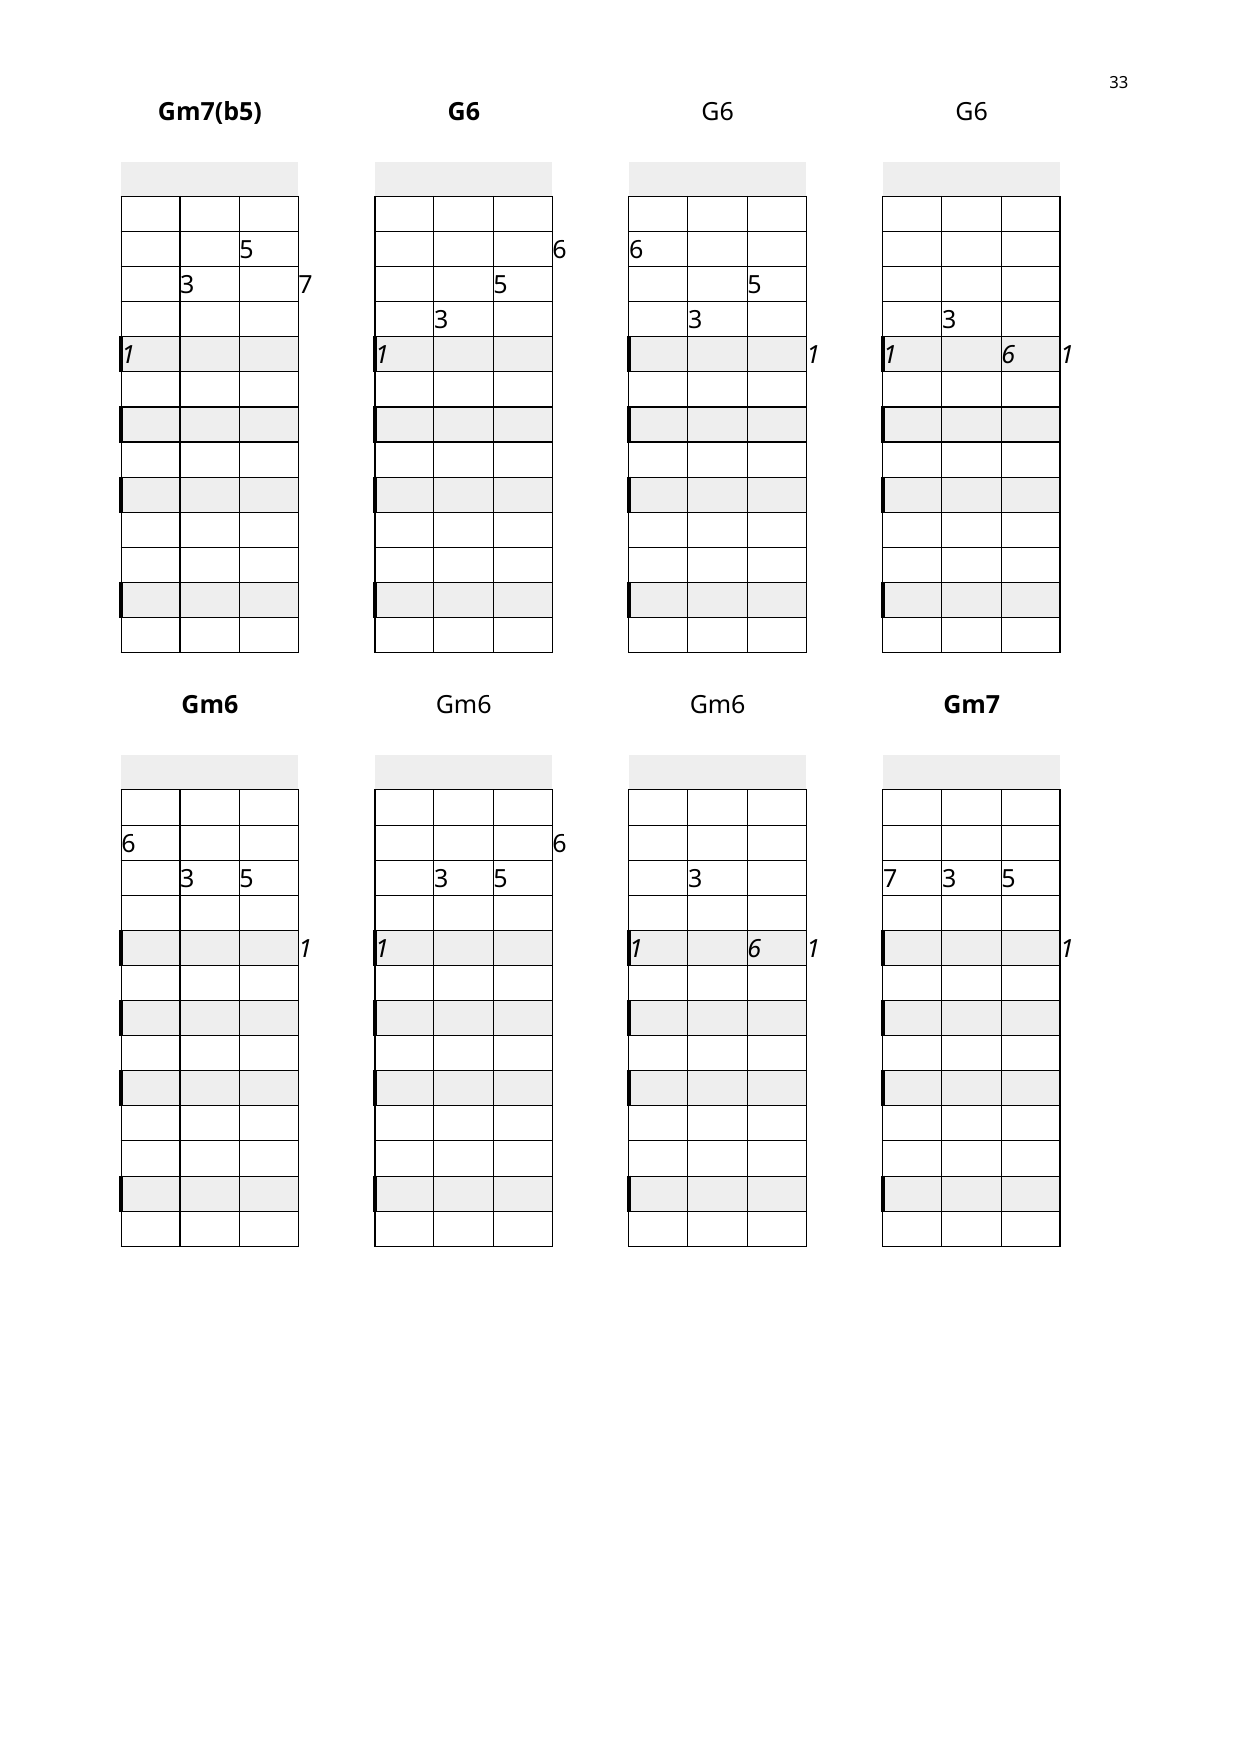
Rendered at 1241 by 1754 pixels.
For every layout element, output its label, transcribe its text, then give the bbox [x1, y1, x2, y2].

table_cell [434, 478, 493, 512]
table_cell [299, 1070, 357, 1105]
table_cell [180, 128, 239, 162]
table_cell [434, 583, 493, 617]
table_cell [240, 583, 298, 617]
table_cell [493, 755, 552, 789]
table_cell [807, 547, 865, 582]
table_cell [434, 826, 493, 859]
table_cell [747, 721, 806, 755]
table_cell [631, 408, 687, 441]
table_cell [1002, 966, 1059, 1000]
table_cell [239, 721, 298, 755]
table_cell [883, 302, 941, 336]
table_cell [688, 443, 747, 477]
table_cell [494, 197, 552, 231]
table_cell [688, 583, 747, 617]
table_cell [377, 408, 433, 441]
table_cell [434, 513, 493, 547]
table_cell [493, 721, 552, 755]
table_cell [807, 965, 865, 1000]
table_cell [375, 162, 434, 196]
table_cell 3 [181, 861, 239, 895]
table_cell [181, 337, 239, 371]
table_cell [553, 371, 611, 406]
table_cell [122, 513, 179, 547]
table_cell [807, 266, 865, 301]
table_cell [942, 443, 1001, 477]
table_cell [434, 755, 493, 789]
table_cell 6 [553, 231, 611, 266]
table_cell 6 [1002, 337, 1059, 371]
table_cell [494, 337, 552, 371]
table_cell [1061, 547, 1119, 582]
table_header [298, 687, 357, 721]
table_cell [748, 548, 806, 582]
table_cell [885, 931, 941, 965]
table_cell [122, 1212, 179, 1246]
table_cell [629, 1036, 687, 1070]
table_cell [1002, 896, 1059, 930]
table_cell [942, 548, 1001, 582]
table_cell [629, 896, 687, 930]
table_cell [942, 826, 1001, 859]
table_cell [1002, 1212, 1059, 1246]
table_cell [376, 267, 433, 301]
table_cell [376, 861, 433, 895]
table_cell [122, 896, 179, 930]
table_cell [1001, 162, 1060, 196]
table_cell [299, 1000, 357, 1035]
table_cell [122, 267, 179, 301]
table_cell [885, 408, 941, 441]
table_cell 1 [1061, 336, 1119, 371]
table_cell [376, 896, 433, 930]
table_cell [629, 302, 687, 336]
table_cell 1 [377, 337, 433, 371]
table_cell [181, 513, 239, 547]
table_cell [434, 1036, 493, 1070]
table_cell 3 [942, 861, 1001, 895]
table_cell [494, 302, 552, 336]
table_cell [553, 477, 611, 512]
table_cell [942, 721, 1001, 755]
table_cell [748, 337, 806, 371]
table_cell [748, 408, 806, 441]
table_cell [883, 618, 941, 652]
table_cell [298, 755, 357, 789]
table_cell [240, 826, 298, 859]
table_cell [688, 755, 747, 789]
table_cell [748, 443, 806, 477]
table_cell [748, 1177, 806, 1211]
table_cell [942, 478, 1001, 512]
table_cell [376, 548, 433, 582]
table_cell [688, 1141, 747, 1176]
table_cell [240, 1001, 298, 1035]
table_cell [942, 1141, 1001, 1176]
table_cell [122, 861, 179, 895]
table_cell [942, 1071, 1001, 1105]
table_cell [1002, 618, 1059, 652]
table_header G6 [375, 94, 552, 128]
table_cell [629, 372, 687, 406]
table_cell [181, 548, 239, 582]
table_cell [122, 197, 179, 231]
table_cell [807, 789, 865, 824]
table_cell [122, 302, 179, 336]
table_cell [434, 790, 493, 824]
table_cell [375, 755, 434, 789]
table_cell [240, 513, 298, 547]
table_cell [239, 755, 298, 789]
table_cell [688, 966, 747, 1000]
table_cell [553, 965, 611, 1000]
table_cell [883, 721, 942, 755]
table_cell [298, 162, 357, 196]
table_cell [239, 128, 298, 162]
table_cell [181, 1001, 239, 1035]
table_cell [807, 512, 865, 547]
table_cell [806, 721, 865, 755]
table_cell [299, 406, 357, 441]
table_header Gm6 [629, 687, 806, 721]
table_cell [299, 895, 357, 930]
table_cell [807, 582, 865, 617]
table_cell 5 [240, 232, 298, 266]
table_cell [629, 443, 687, 477]
table_cell [688, 790, 747, 824]
table_cell [181, 443, 239, 477]
table_cell [1060, 755, 1119, 789]
table_cell [629, 162, 688, 196]
table_cell [240, 267, 298, 301]
table_cell [299, 617, 357, 652]
table_cell [299, 477, 357, 512]
table_cell [494, 790, 552, 824]
table_cell [942, 1212, 1001, 1246]
table_cell [553, 789, 611, 824]
table_cell [1061, 1105, 1119, 1140]
table_cell 3 [434, 302, 493, 336]
table_cell [1061, 371, 1119, 406]
table_cell [553, 196, 611, 231]
table_cell 1 [807, 336, 865, 371]
table_cell [181, 896, 239, 930]
table_cell [807, 371, 865, 406]
table_cell [434, 548, 493, 582]
table_cell [942, 790, 1001, 824]
table_cell [1002, 583, 1059, 617]
table_header Gm7(b5) [121, 94, 298, 128]
table_cell 1 [631, 931, 687, 965]
table_cell [121, 721, 180, 755]
table_cell [494, 583, 552, 617]
table_cell [181, 583, 239, 617]
table_cell [807, 1105, 865, 1140]
table_cell [434, 408, 493, 441]
table_cell [122, 966, 179, 1000]
table_cell [688, 267, 747, 301]
table_cell [942, 896, 1001, 930]
table_cell [942, 931, 1001, 965]
table_header [1060, 687, 1119, 721]
table_cell [376, 1141, 433, 1176]
table_cell [942, 755, 1001, 789]
table_cell [942, 337, 1001, 371]
table_cell [942, 1001, 1001, 1035]
table_cell [1061, 1070, 1119, 1105]
table_cell [553, 1176, 611, 1211]
table_cell [122, 443, 179, 477]
table_cell [688, 232, 747, 266]
table_cell [181, 302, 239, 336]
table_cell [494, 443, 552, 477]
table_header Gm7 [883, 687, 1060, 721]
table_cell [748, 302, 806, 336]
table_cell [553, 336, 611, 371]
table_cell [629, 1212, 687, 1246]
table_cell [494, 1177, 552, 1211]
table_cell [376, 443, 433, 477]
table_cell [434, 372, 493, 406]
table_cell 1 [123, 337, 179, 371]
table_cell [883, 232, 941, 266]
table_cell [688, 513, 747, 547]
table_cell [552, 755, 611, 789]
table_cell [748, 618, 806, 652]
table_cell [1002, 548, 1059, 582]
table_cell [553, 617, 611, 652]
table_cell [299, 1105, 357, 1140]
table_cell [376, 618, 433, 652]
table_cell [377, 1071, 433, 1105]
table_cell [631, 337, 687, 371]
table_cell [1002, 1106, 1059, 1140]
table_cell [180, 755, 239, 789]
table_header [552, 94, 611, 128]
table_cell [1061, 860, 1119, 895]
table_cell [434, 966, 493, 1000]
table_cell [629, 826, 687, 859]
table_cell [299, 231, 357, 266]
table_cell [807, 1140, 865, 1176]
table_cell [747, 162, 806, 196]
table_cell [376, 790, 433, 824]
table_cell [942, 197, 1001, 231]
table_cell [299, 1176, 357, 1211]
table_cell 3 [688, 861, 747, 895]
table_cell [1061, 477, 1119, 512]
table_cell [552, 128, 611, 162]
table_cell 3 [181, 267, 239, 301]
table_cell 6 [629, 232, 687, 266]
table_cell [688, 197, 747, 231]
table_cell [807, 1211, 865, 1246]
table_cell [240, 197, 298, 231]
table_cell [1060, 721, 1119, 755]
table_header [806, 687, 865, 721]
table_cell [1061, 1140, 1119, 1176]
table_cell [807, 895, 865, 930]
table_cell [299, 1035, 357, 1070]
table_cell [434, 1001, 493, 1035]
table_cell [299, 512, 357, 547]
table_cell [552, 162, 611, 196]
table_cell [434, 1106, 493, 1140]
table_cell [688, 1177, 747, 1211]
table_cell [122, 618, 179, 652]
table_cell [1002, 1036, 1059, 1070]
table_cell [239, 162, 298, 196]
table_cell [883, 1212, 941, 1246]
table_cell [552, 721, 611, 755]
table_cell [942, 1177, 1001, 1211]
table_cell [883, 197, 941, 231]
table_cell [629, 513, 687, 547]
table_cell 6 [748, 931, 806, 965]
table_cell [553, 406, 611, 441]
table_cell [181, 931, 239, 965]
table_cell 1 [299, 930, 357, 965]
table_cell [942, 267, 1001, 301]
table_cell [122, 1141, 179, 1176]
table_cell [885, 1001, 941, 1035]
table_cell [807, 1035, 865, 1070]
table_cell [1061, 231, 1119, 266]
table_cell [375, 128, 434, 162]
table_cell [123, 1001, 179, 1035]
table_cell [553, 1070, 611, 1105]
table_cell [299, 336, 357, 371]
table_cell [299, 1140, 357, 1176]
table_cell [688, 337, 747, 371]
table_cell [434, 162, 493, 196]
table_cell [240, 302, 298, 336]
table_cell [1002, 408, 1059, 441]
table_cell [807, 406, 865, 441]
table_cell [1061, 196, 1119, 231]
table_cell [942, 372, 1001, 406]
table_cell [377, 583, 433, 617]
table_cell [688, 128, 747, 162]
table_cell [123, 478, 179, 512]
table_cell [688, 896, 747, 930]
table_cell [123, 931, 179, 965]
table_cell [299, 371, 357, 406]
table_cell [299, 582, 357, 617]
table_cell [688, 372, 747, 406]
table_cell [553, 1140, 611, 1176]
table_cell [299, 825, 357, 859]
table_cell [629, 790, 687, 824]
table_cell [806, 128, 865, 162]
table_cell [688, 618, 747, 652]
table_cell [240, 1106, 298, 1140]
table_cell [748, 1212, 806, 1246]
table_cell [883, 790, 941, 824]
table_cell [1002, 513, 1059, 547]
table_cell [629, 966, 687, 1000]
table_cell [434, 1071, 493, 1105]
table_cell [747, 755, 806, 789]
table_cell [883, 443, 941, 477]
table_cell [1002, 197, 1059, 231]
table_cell [806, 162, 865, 196]
table_cell [748, 583, 806, 617]
table_cell [494, 1212, 552, 1246]
table_cell [1002, 478, 1059, 512]
table_cell [942, 618, 1001, 652]
table_header Gm6 [375, 687, 552, 721]
table_cell [1061, 789, 1119, 824]
table_cell [122, 372, 179, 406]
table_cell [1002, 372, 1059, 406]
table_cell [181, 372, 239, 406]
table_cell 5 [494, 861, 552, 895]
table_cell 7 [883, 861, 941, 895]
table_cell 6 [122, 826, 179, 859]
table_cell [376, 197, 433, 231]
table_cell [553, 547, 611, 582]
table_cell [688, 1212, 747, 1246]
table_cell [883, 1036, 941, 1070]
table_cell [688, 408, 747, 441]
table_cell [121, 162, 180, 196]
table_cell [807, 231, 865, 266]
table_cell [748, 1001, 806, 1035]
table_cell 5 [240, 861, 298, 895]
table_cell [299, 441, 357, 477]
table_cell [1061, 512, 1119, 547]
table_cell [434, 931, 493, 965]
table_cell [553, 441, 611, 477]
table_cell [181, 1141, 239, 1176]
table_cell [299, 301, 357, 336]
table_cell [688, 1001, 747, 1035]
table_cell [631, 478, 687, 512]
table_cell [1061, 266, 1119, 301]
table_cell [883, 128, 942, 162]
table_cell [299, 789, 357, 824]
table_cell [494, 618, 552, 652]
table_cell [748, 1106, 806, 1140]
table_cell [376, 302, 433, 336]
table_cell [688, 721, 747, 755]
table_header [552, 687, 611, 721]
table_cell [240, 1071, 298, 1105]
table_cell [942, 128, 1001, 162]
table_cell [240, 337, 298, 371]
table_cell [553, 266, 611, 301]
table_cell [434, 128, 493, 162]
table_cell [181, 1177, 239, 1211]
table_cell [494, 548, 552, 582]
table_cell [434, 232, 493, 266]
table_cell [181, 1036, 239, 1070]
table_cell [1061, 301, 1119, 336]
table_cell [181, 232, 239, 266]
table_cell [121, 755, 180, 789]
table_cell [942, 162, 1001, 196]
table_cell [942, 513, 1001, 547]
table_header G6 [883, 94, 1060, 128]
table_cell [629, 197, 687, 231]
table_cell [553, 301, 611, 336]
table_cell [181, 966, 239, 1000]
table_cell [885, 1177, 941, 1211]
table_cell [181, 197, 239, 231]
table_cell [883, 513, 941, 547]
table_cell [807, 617, 865, 652]
table_cell [1002, 443, 1059, 477]
table_cell [688, 162, 747, 196]
table_cell [885, 478, 941, 512]
table_cell [748, 790, 806, 824]
table_cell [748, 232, 806, 266]
table_cell [883, 372, 941, 406]
table_cell [748, 197, 806, 231]
table_cell [434, 721, 493, 755]
table_cell [883, 1106, 941, 1140]
table_cell 3 [434, 861, 493, 895]
table_cell [688, 931, 747, 965]
table_cell [494, 232, 552, 266]
table_cell [122, 790, 179, 824]
table_cell [807, 1176, 865, 1211]
table_cell [885, 583, 941, 617]
table_cell [553, 582, 611, 617]
table_cell [240, 372, 298, 406]
table_cell [629, 618, 687, 652]
table_cell [629, 721, 688, 755]
table_cell [631, 1071, 687, 1105]
table_cell [377, 1177, 433, 1211]
table_cell [748, 896, 806, 930]
table_cell [1002, 1141, 1059, 1176]
table_cell [807, 477, 865, 512]
table_cell [493, 128, 552, 162]
table_cell [240, 1212, 298, 1246]
table_cell [240, 478, 298, 512]
table_cell [180, 162, 239, 196]
table_header Gm6 [121, 687, 298, 721]
table_cell [1002, 790, 1059, 824]
table_cell [494, 931, 552, 965]
table_cell [1002, 826, 1059, 859]
table_cell [1061, 1211, 1119, 1246]
table_cell [181, 478, 239, 512]
table_cell [376, 372, 433, 406]
table_cell [377, 1001, 433, 1035]
table_cell [1002, 302, 1059, 336]
table_cell [629, 755, 688, 789]
table_cell [688, 826, 747, 859]
table_cell [806, 755, 865, 789]
table_cell [1002, 1001, 1059, 1035]
table_cell [688, 1106, 747, 1140]
table_cell [494, 1071, 552, 1105]
table_cell [1001, 721, 1060, 755]
table_cell [494, 826, 552, 859]
table_cell [1061, 1035, 1119, 1070]
table_cell [181, 826, 239, 859]
table_cell [494, 513, 552, 547]
table_cell [434, 1141, 493, 1176]
table_cell [123, 1071, 179, 1105]
table_cell 1 [885, 337, 941, 371]
table_cell [376, 1106, 433, 1140]
table_cell [494, 408, 552, 441]
table_cell [376, 232, 433, 266]
table_cell 5 [1002, 861, 1059, 895]
table_cell [1061, 1000, 1119, 1035]
table_cell [299, 965, 357, 1000]
table_cell [807, 301, 865, 336]
table_cell [493, 162, 552, 196]
table_cell [434, 618, 493, 652]
table_cell [123, 1177, 179, 1211]
table_cell [1061, 825, 1119, 859]
table_cell [240, 618, 298, 652]
table_cell [434, 267, 493, 301]
table_cell [376, 1212, 433, 1246]
table_header [806, 94, 865, 128]
table_cell [240, 548, 298, 582]
table_cell [807, 441, 865, 477]
table_cell [629, 861, 687, 895]
table_cell [807, 1000, 865, 1035]
table_cell [299, 196, 357, 231]
table_cell [553, 512, 611, 547]
table_cell [434, 896, 493, 930]
table_cell [629, 128, 688, 162]
table_cell [748, 966, 806, 1000]
table_cell [748, 861, 806, 895]
table_cell [1061, 441, 1119, 477]
table_cell [1061, 617, 1119, 652]
table_cell [1001, 755, 1060, 789]
table_cell [434, 337, 493, 371]
table_cell [181, 618, 239, 652]
table_cell [240, 1036, 298, 1070]
table_cell [1061, 895, 1119, 930]
table_cell [1060, 128, 1119, 162]
table_cell [1060, 162, 1119, 196]
table_cell 3 [942, 302, 1001, 336]
table_cell [434, 1212, 493, 1246]
table_cell [688, 1036, 747, 1070]
table_cell [748, 372, 806, 406]
table_cell [376, 966, 433, 1000]
table_cell [1001, 128, 1060, 162]
table_cell [298, 128, 357, 162]
table_cell [883, 966, 941, 1000]
table_cell 7 [299, 266, 357, 301]
table_cell [942, 966, 1001, 1000]
table_cell [942, 1106, 1001, 1140]
table_cell [494, 1106, 552, 1140]
table_cell [180, 721, 239, 755]
table_cell [807, 860, 865, 895]
table_cell [1002, 931, 1059, 965]
table_cell [553, 1211, 611, 1246]
table_cell [494, 372, 552, 406]
table_cell [688, 1071, 747, 1105]
table_cell [1002, 1071, 1059, 1105]
table_cell [240, 896, 298, 930]
table_header [298, 94, 357, 128]
table_cell [122, 232, 179, 266]
table_cell [631, 1177, 687, 1211]
table_cell [123, 408, 179, 441]
table_header [1060, 94, 1119, 128]
table_cell [883, 267, 941, 301]
table_cell [631, 583, 687, 617]
table_cell [553, 895, 611, 930]
table_cell [375, 721, 434, 755]
table_cell [434, 197, 493, 231]
table_cell [883, 548, 941, 582]
table_cell [885, 1071, 941, 1105]
table_cell [1002, 232, 1059, 266]
table_cell [631, 1001, 687, 1035]
table_cell [240, 408, 298, 441]
table_cell [1061, 582, 1119, 617]
table_cell [553, 1035, 611, 1070]
table_header G6 [629, 94, 806, 128]
table_cell [240, 1177, 298, 1211]
table_cell [748, 1036, 806, 1070]
table_cell [434, 443, 493, 477]
table_cell [553, 1105, 611, 1140]
table_cell [807, 196, 865, 231]
table_cell [122, 548, 179, 582]
table_cell [299, 547, 357, 582]
table_cell [181, 1071, 239, 1105]
table_cell [883, 755, 942, 789]
table_cell [883, 162, 942, 196]
table_cell [942, 1036, 1001, 1070]
table_cell [494, 478, 552, 512]
table_cell [240, 966, 298, 1000]
table_cell [1061, 965, 1119, 1000]
table_cell [688, 478, 747, 512]
table_cell [181, 1212, 239, 1246]
table_cell [299, 860, 357, 895]
table_cell [883, 826, 941, 859]
table_cell [1002, 267, 1059, 301]
table_cell [748, 826, 806, 859]
table_cell [883, 896, 941, 930]
table_cell 6 [553, 825, 611, 859]
table_cell [121, 128, 180, 162]
table_cell [122, 1036, 179, 1070]
table_cell [299, 1211, 357, 1246]
table_cell 3 [688, 302, 747, 336]
table_cell [629, 1106, 687, 1140]
table_cell [1061, 1176, 1119, 1211]
table_cell [494, 896, 552, 930]
table_cell [181, 408, 239, 441]
table_cell [553, 930, 611, 965]
table_cell [553, 860, 611, 895]
table_cell [181, 790, 239, 824]
table_cell [240, 443, 298, 477]
table_cell [240, 790, 298, 824]
table_cell 1 [1061, 930, 1119, 965]
table_cell [807, 1070, 865, 1105]
table_cell [629, 267, 687, 301]
table_cell [240, 931, 298, 965]
table_cell [377, 478, 433, 512]
table_cell [942, 408, 1001, 441]
table_cell [748, 478, 806, 512]
table_cell [748, 1141, 806, 1176]
table_cell 5 [748, 267, 806, 301]
table_cell [1002, 1177, 1059, 1211]
table_cell [629, 1141, 687, 1176]
table_cell [123, 583, 179, 617]
table_cell [240, 1141, 298, 1176]
table_cell [747, 128, 806, 162]
table_cell [494, 966, 552, 1000]
table_cell 1 [377, 931, 433, 965]
table_cell [494, 1001, 552, 1035]
table_cell [181, 1106, 239, 1140]
table_cell [688, 548, 747, 582]
table_cell [748, 513, 806, 547]
table_cell [748, 1071, 806, 1105]
table_cell [553, 1000, 611, 1035]
table_cell [434, 1177, 493, 1211]
table_cell 1 [807, 930, 865, 965]
table_cell [494, 1141, 552, 1176]
table_cell [1061, 406, 1119, 441]
table_cell [376, 826, 433, 859]
table_cell 5 [494, 267, 552, 301]
table_cell [807, 825, 865, 859]
table_cell [942, 232, 1001, 266]
table_cell [629, 548, 687, 582]
table_cell [376, 513, 433, 547]
table_cell [376, 1036, 433, 1070]
table_cell [883, 1141, 941, 1176]
table_cell [298, 721, 357, 755]
table_cell [122, 1106, 179, 1140]
table_cell [494, 1036, 552, 1070]
table_cell [942, 583, 1001, 617]
